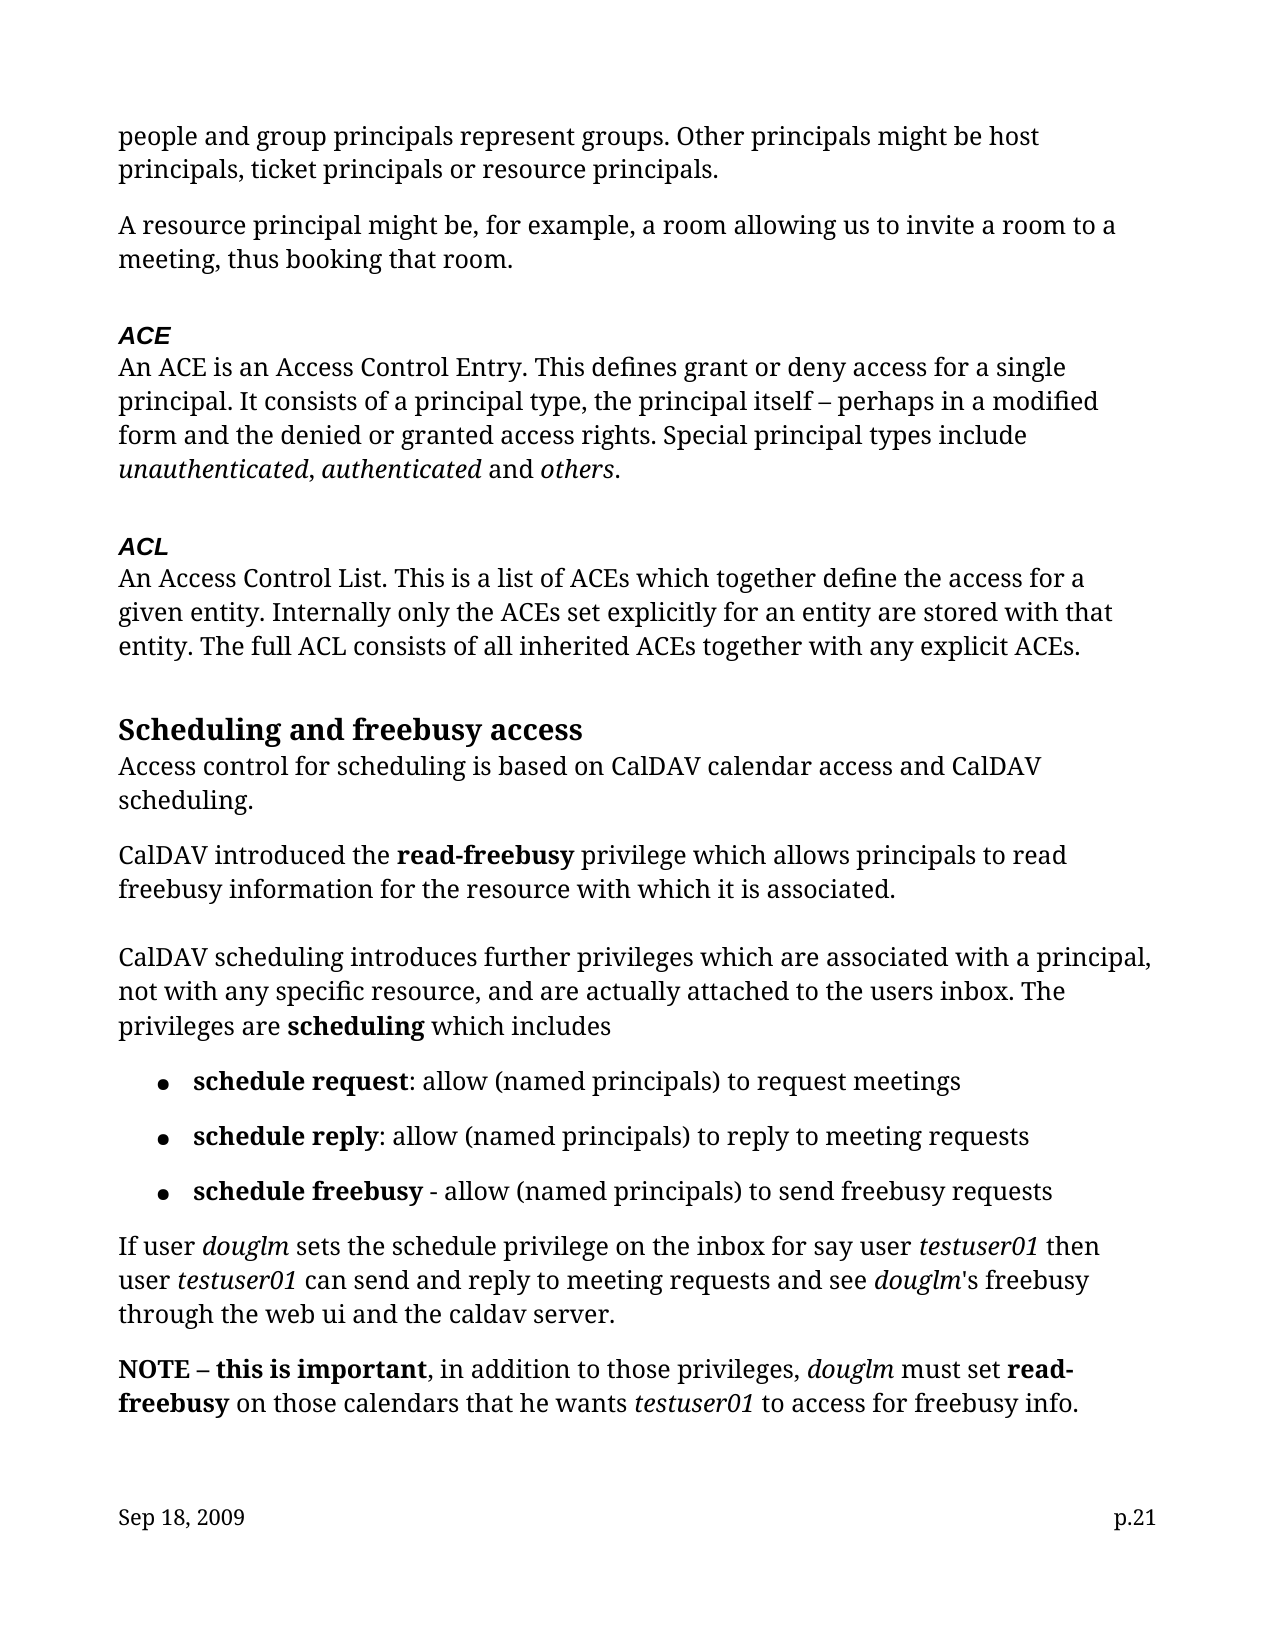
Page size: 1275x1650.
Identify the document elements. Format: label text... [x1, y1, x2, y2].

list schedule request: allow (named principals) to request meetings [156, 1063, 1157, 1097]
text An ACE is an Access Control Entry. This defines grant or deny access for a single principal. It consists of a principal type, the principal itself – perhaps in a modified form and the denied or granted access rights. Special principal types include unauthenticated, authenticated and others. [118, 350, 1157, 486]
subtitle ACL [118, 532, 1157, 560]
list schedule reply: allow (named principals) to reply to meeting requests [156, 1118, 1157, 1152]
subtitle ACE [118, 322, 1157, 350]
list schedule freebusy - allow (named principals) to send freebusy requests [156, 1173, 1157, 1207]
text people and group principals represent groups. Other principals might be host principals, ticket principals or resource principals. [118, 118, 1157, 186]
subtitle Scheduling and freebusy access [118, 709, 1157, 749]
text An Access Control List. This is a list of ACEs which together define the access for a given entity. Internally only the ACEs set explicitly for an entity are stored with that entity. The full ACL consists of all inherited ACEs together with any explicit ACEs. [118, 560, 1157, 662]
text Access control for scheduling is based on CalDAV calendar access and CalDAV scheduling. [118, 749, 1157, 817]
text CalDAV introduced the read-freebusy privilege which allows principals to read freebusy information for the resource with which it is associated. CalDAV scheduling introduces further privileges which are associated with a principal, not with any specific resource, and are actually attached to the users inbox. The privileges are scheduling which includes [118, 838, 1157, 1042]
text If user douglm sets the schedule privilege on the inbox for say user testuser01 then user testuser01 can send and reply to meeting requests and see douglm's freebusy through the web ui and the caldav server. [118, 1228, 1157, 1331]
text A resource principal might be, for example, a room allowing us to invite a room to a meeting, thus booking that room. [118, 207, 1157, 275]
text NOTE – this is important, in addition to those privileges, douglm must set read-freebusy on those calendars that he wants testuser01 to access for freebusy info. [118, 1352, 1157, 1420]
